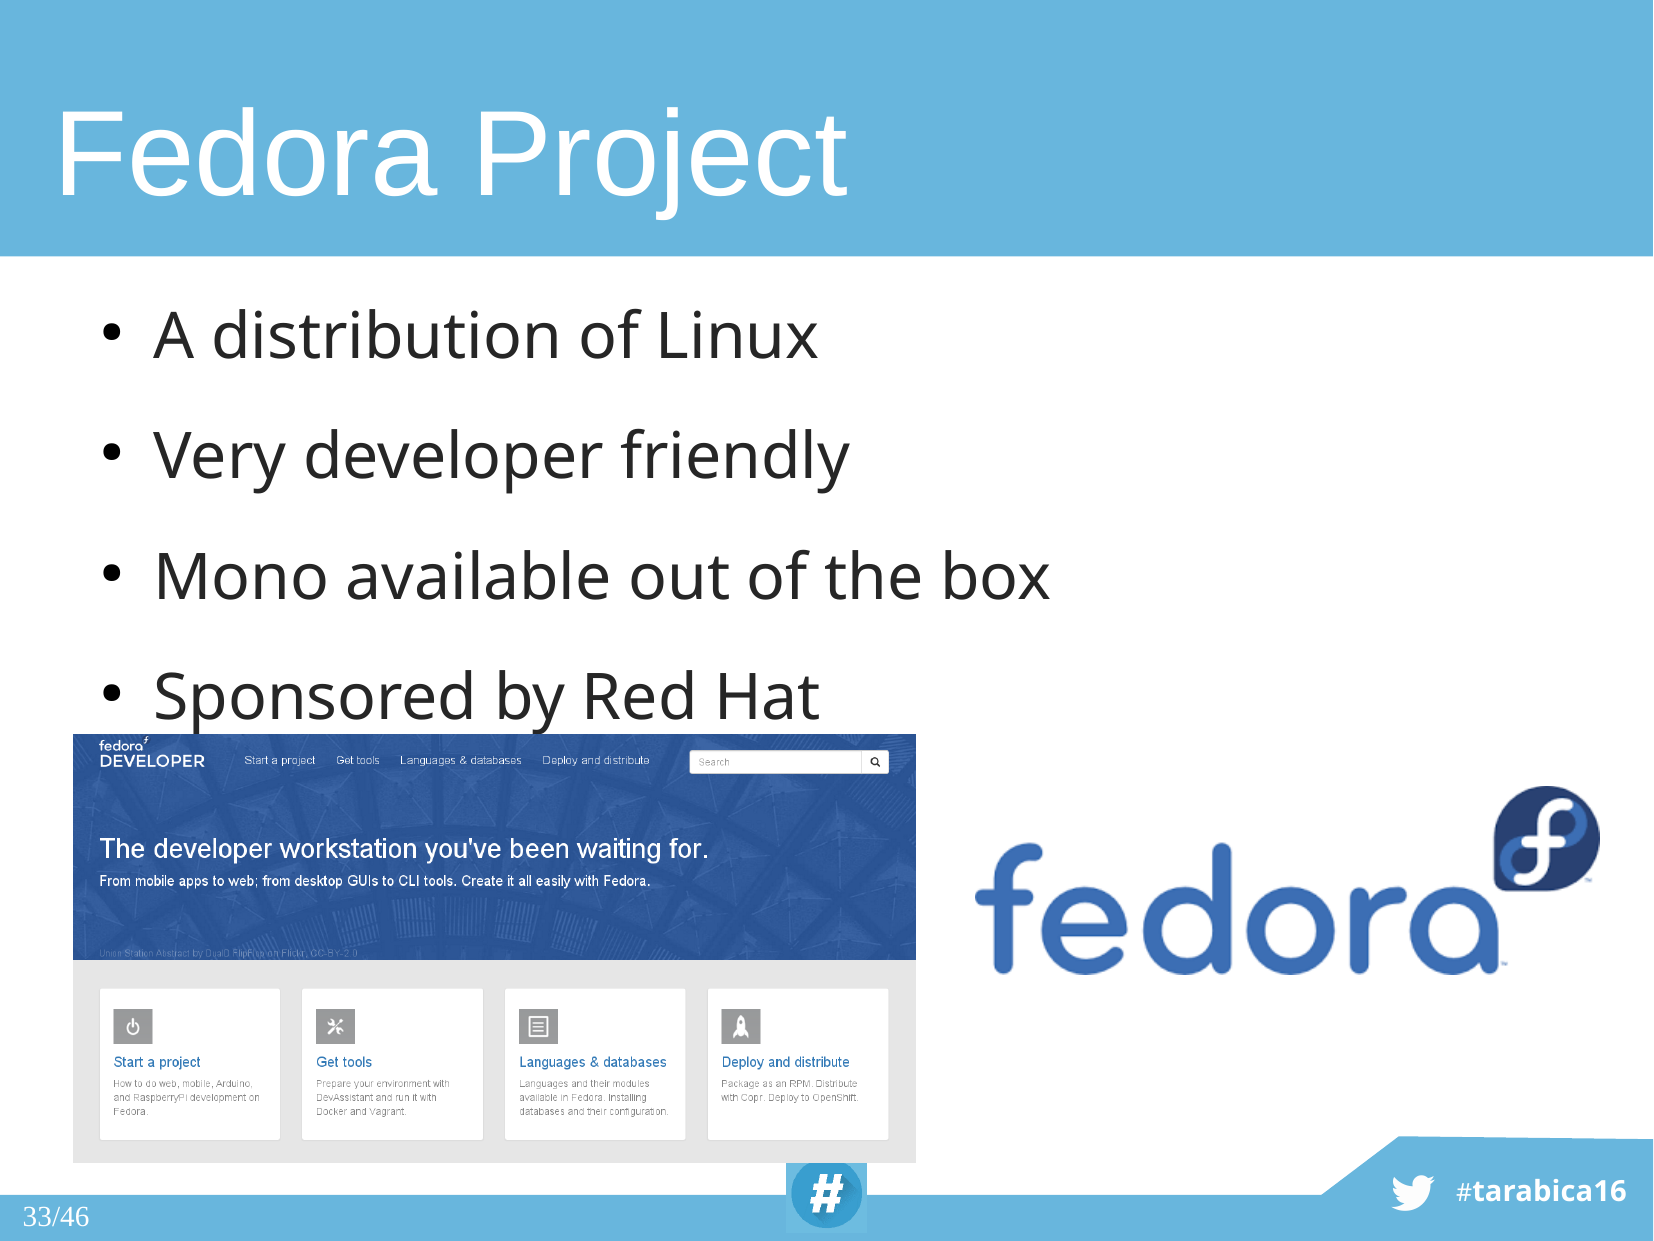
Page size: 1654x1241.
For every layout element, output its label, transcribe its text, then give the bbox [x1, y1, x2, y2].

picture [73, 734, 916, 1233]
list A distribution of Linux Very developer friendly Mono available out of the box Sponsored by Red Hat [82, 290, 1171, 1066]
title Fedora Project [53, 49, 1600, 257]
picture [1378, 1158, 1448, 1228]
picture [975, 786, 1600, 976]
